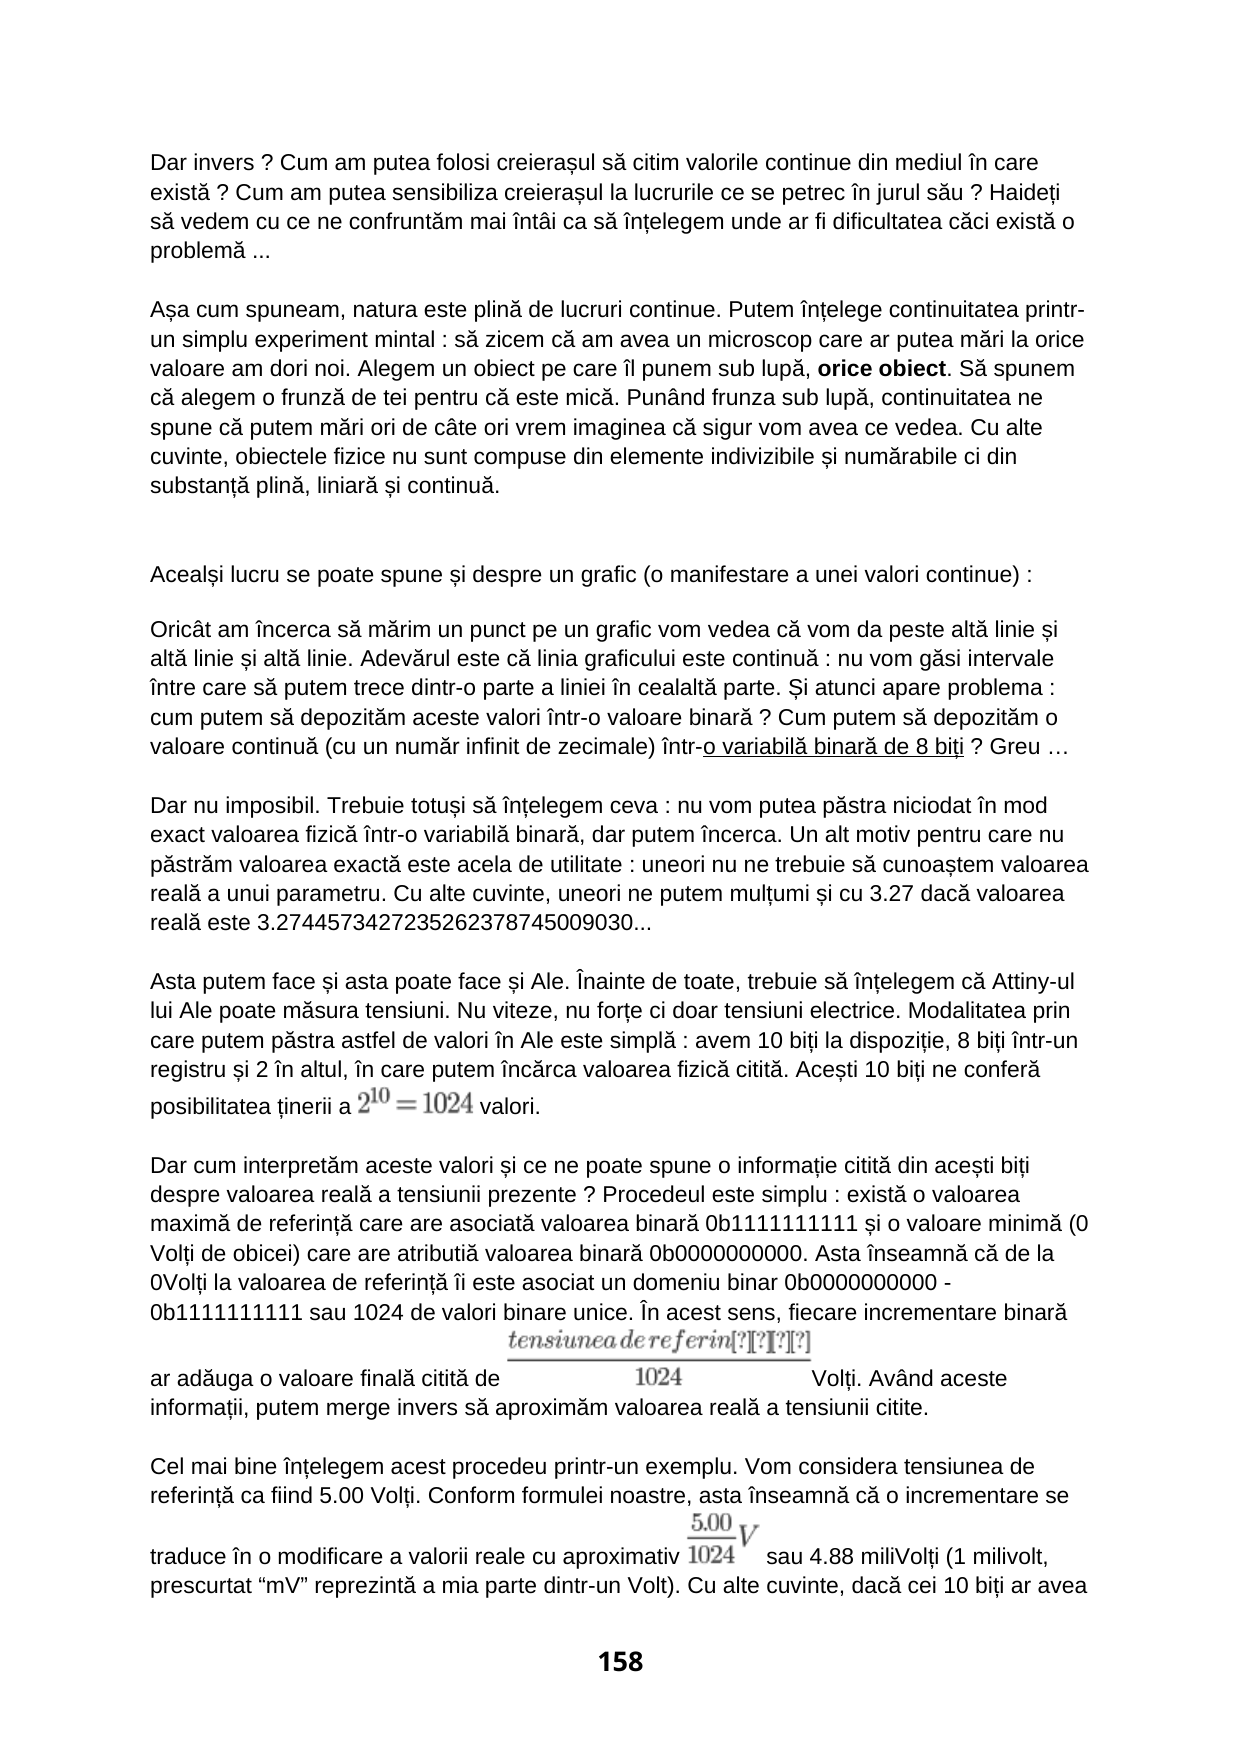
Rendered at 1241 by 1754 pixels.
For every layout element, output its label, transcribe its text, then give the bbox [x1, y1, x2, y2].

text Oricât am încerca să mărim un punct pe un grafic vom vedea că vom da peste altă linie și altă linie și altă linie. Adevărul este că linia graficului este continuă : nu vom găsi intervale între care să putem trece dintr-o parte a liniei în cealaltă parte. Și atunci apare problema : cum putem să depozităm aceste valori într-o valoare binară ? Cum putem să depozităm o valoare continuă (cu un număr infinit de zecimale) într-o variabilă binară de 8 biți ? Greu … [150, 616, 1091, 759]
picture [686, 1512, 760, 1565]
text Cel mai bine înțelegem acest procedeu printr-un exemplu. Vom considera tensiunea de referință ca fiind 5.00 Volți. Conform formulei noastre, asta înseamnă că o incrementare se traduce în o modificare a valorii reale cu aproximativ sau 4.88 miliVolți (1 milivolt, prescurtat “mV” reprezintă a mia parte dintr-un Volt). Cu alte cuvinte, dacă cei 10 biți ar avea [150, 1454, 1091, 1598]
text Acealși lucru se poate spune și despre un grafic (o manifestare a unei valori continue) : [150, 561, 1091, 587]
text Dar invers ? Cum am putea folosi creierașul să citim valorile continue din mediul în care există ? Cum am putea sensibiliza creierașul la lucrurile ce se petrec în jurul său ? Haideți să vedem cu ce ne confruntăm mai întâi ca să înțelegem unde ar fi dificultatea căci există o problemă ... [150, 150, 1091, 264]
text Dar nu imposibil. Trebuie totuși să înțelegem ceva : nu vom putea păstra niciodat în mod exact valoarea fizică într-o variabilă binară, dar putem încerca. Un alt motiv pentru care nu păstrăm valoarea exactă este acela de utilitate : uneori nu ne trebuie să cunoaștem valoarea reală a unui parametru. Cu alte cuvinte, uneori ne putem mulțumi și cu 3.27 dacă valoarea reală este 3.2744573427235262378745009030... [150, 792, 1091, 936]
text Dar cum interpretăm aceste valori și ce ne poate spune o informație citită din acești biți despre valoarea reală a tensiunii prezente ? Procedeul este simplu : există o valoarea maximă de referință care are asociată valoarea binară 0b1111111111 și o valoare minimă (0 Volți de obicei) care are atributiă valoarea binară 0b0000000000. Asta înseamnă că de la 0Volți la valoarea de referință îi este asociat un domeniu binar 0b0000000000 - 0b1111111111 sau 1024 de valori binare unice. În acest sens, fiecare incrementare binară ar adăuga o valoare finală citită de Volți. Având aceste informații, putem merge invers să aproximăm valoarea reală a tensiunii citite. [150, 1152, 1091, 1421]
picture [357, 1086, 474, 1115]
text Asta putem face și asta poate face și Ale. Înainte de toate, trebuie să înțelegem că Attiny-ul lui Ale poate măsura tensiuni. Nu viteze, nu forțe ci doar tensiuni electrice. Modalitatea prin care putem păstra astfel de valori în Ale este simplă : avem 10 biți la dispoziție, 8 biți într-un registru și 2 în altul, în care putem încărca valoarea fizică citită. Acești 10 biți ne conferă posibilitatea ținerii a valori. [150, 969, 1091, 1119]
picture [506, 1328, 812, 1387]
text Așa cum spuneam, natura este plină de lucruri continue. Putem înțelege continuitatea printr-un simplu experiment mintal : să zicem că am avea un microscop care ar putea mări la orice valoare am dori noi. Alegem un obiect pe care îl punem sub lupă, orice obiect. Să spunem că alegem o frunză de tei pentru că este mică. Punând frunza sub lupă, continuitatea ne spune că putem mări ori de câte ori vrem imaginea că sigur vom avea ce vedea. Cu alte cuvinte, obiectele fizice nu sunt compuse din elemente indivizibile și numărabile ci din substanță plină, liniară și continuă. [150, 297, 1091, 499]
